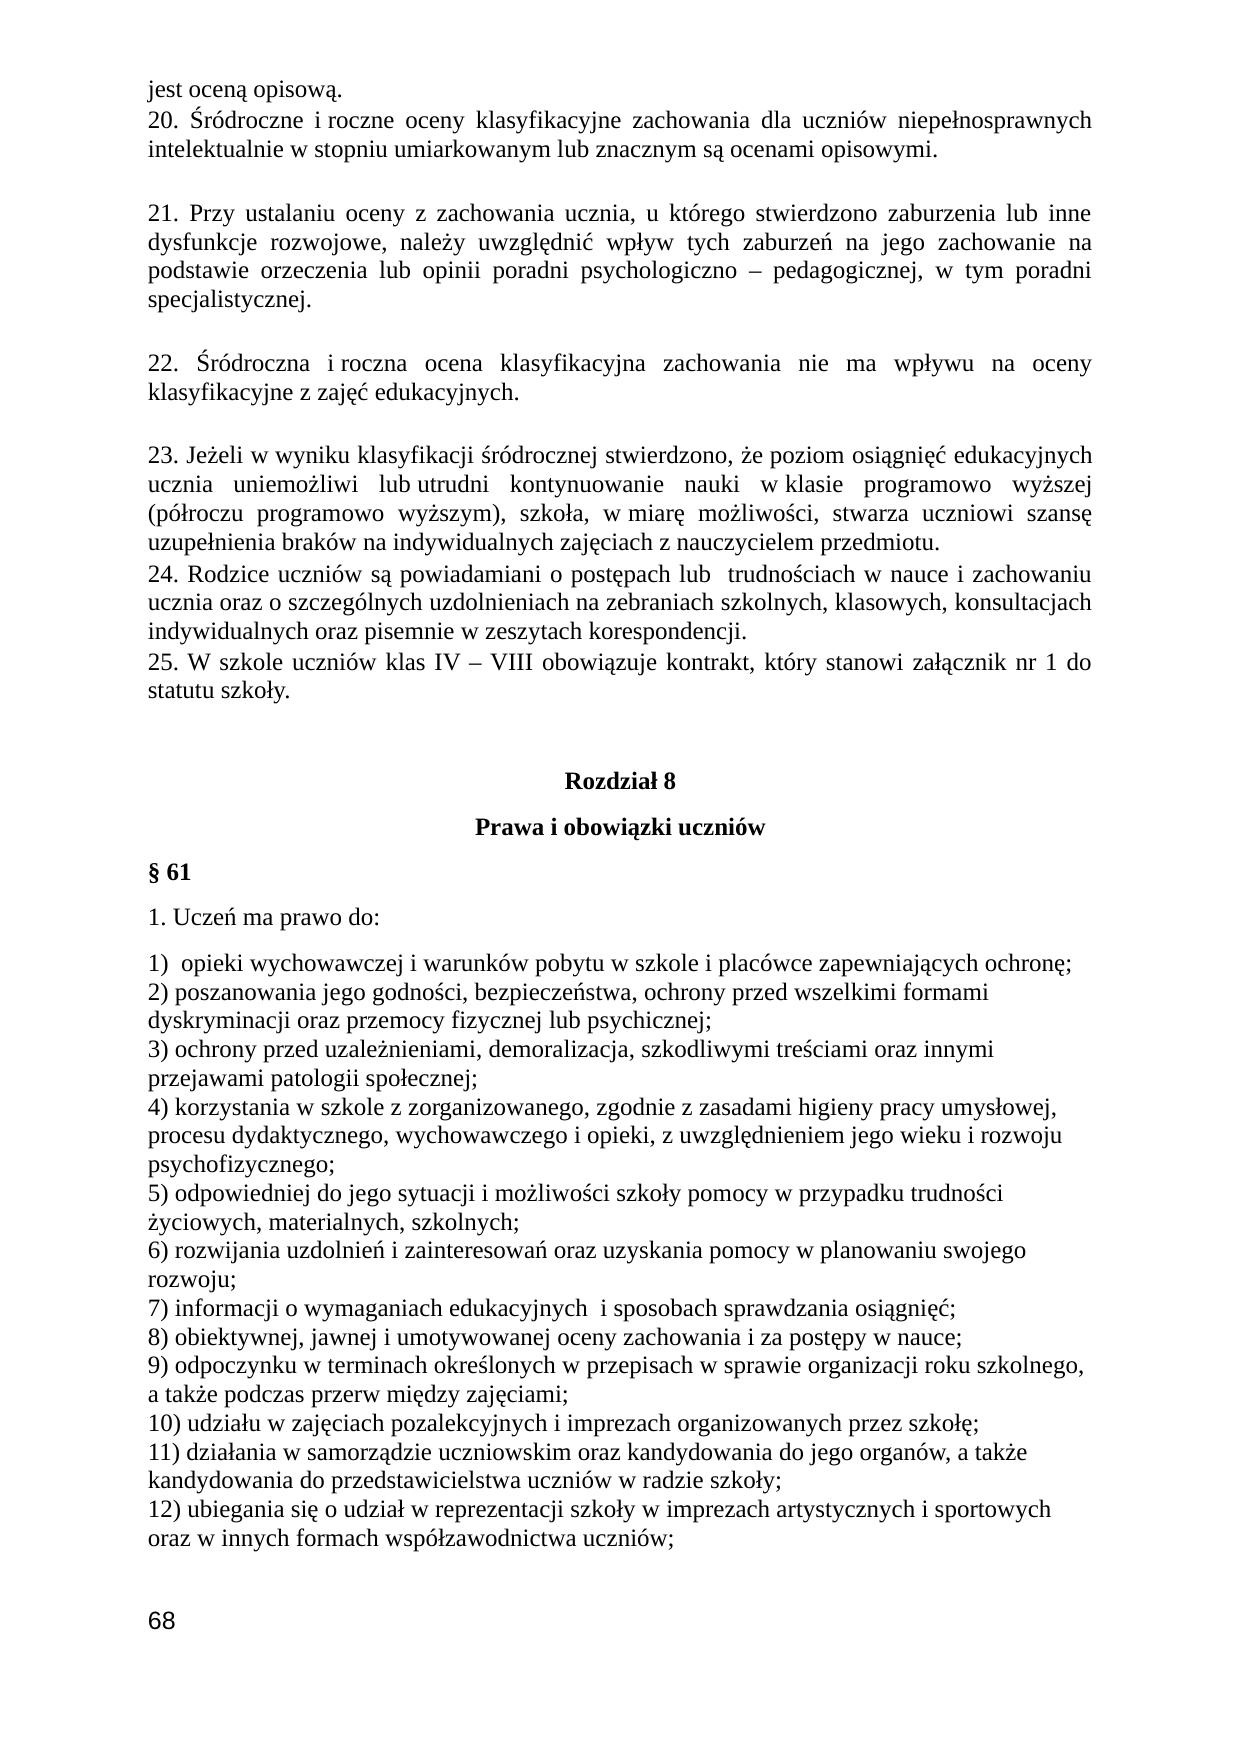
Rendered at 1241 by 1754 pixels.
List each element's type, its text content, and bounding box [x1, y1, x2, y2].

text 9) odpoczynku w terminach określonych w przepisach w sprawie organizacji roku szkolnego, a także podczas przerw między zajęciami; [148, 1350, 1093, 1408]
text 1. Uczeń ma prawo do: [148, 902, 1093, 931]
text 2) poszanowania jego godności, bezpieczeństwa, ochrony przed wszelkimi formami dyskryminacji oraz przemocy fizycznej lub psychicznej; [148, 977, 1093, 1034]
text 21. Przy ustalaniu oceny z zachowania ucznia, u którego stwierdzono zaburzenia lub inne dysfunkcje rozwojowe, należy uwzględnić wpływ tych zaburzeń na jego zachowanie na podstawie orzeczenia lub opinii poradni psychologiczno – pedagogicznej, w tym poradni specjalistycznej. [148, 198, 1093, 313]
text 23. Jeżeli w wyniku klasyfikacji śródrocznej stwierdzono, że poziom osiągnięć edukacyjnych ucznia uniemożliwi lub utrudni kontynuowanie nauki w klasie programowo wyższej (półroczu programowo wyższym), szkoła, w miarę możliwości, stwarza uczniowi szansę uzupełnienia braków na indywidualnych zajęciach z nauczycielem przedmiotu. [148, 441, 1093, 556]
text 6) rozwijania uzdolnień i zainteresowań oraz uzyskania pomocy w planowaniu swojego rozwoju; [148, 1235, 1093, 1293]
text 10) udziału w zajęciach pozalekcyjnych i imprezach organizowanych przez szkołę; [148, 1408, 1093, 1437]
text 8) obiektywnej, jawnej i umotywowanej oceny zachowania i za postępy w nauce; [148, 1322, 1093, 1350]
text 11) działania w samorządzie uczniowskim oraz kandydowania do jego organów, a także kandydowania do przedstawicielstwa uczniów w radzie szkoły; [148, 1437, 1093, 1494]
text § 61 [148, 857, 1093, 886]
text Rozdział 8 [148, 766, 1093, 795]
text 25. W szkole uczniów klas IV – VIII obowiązuje kontrakt, który stanowi załącznik nr 1 do statutu szkoły. [148, 647, 1093, 704]
text 20. Śródroczne i roczne oceny klasyfikacyjne zachowania dla uczniów niepełnosprawnych intelektualnie w stopniu umiarkowanym lub znacznym są ocenami opisowymi. [148, 106, 1093, 163]
text jest oceną opisową. [148, 74, 1093, 102]
text 3) ochrony przed uzależnieniami, demoralizacja, szkodliwymi treściami oraz innymi przejawami patologii społecznej; [148, 1034, 1093, 1092]
text Prawa i obowiązki uczniów [148, 812, 1093, 840]
text 1) opieki wychowawczej i warunków pobytu w szkole i placówce zapewniających ochronę; [148, 948, 1093, 977]
text 5) odpowiedniej do jego sytuacji i możliwości szkoły pomocy w przypadku trudności życiowych, materialnych, szkolnych; [148, 1178, 1093, 1235]
text 24. Rodzice uczniów są powiadamiani o postępach lub trudnościach w nauce i zachowaniu ucznia oraz o szczególnych uzdolnieniach na zebraniach szkolnych, klasowych, konsultacjach indywidualnych oraz pisemnie w zeszytach korespondencji. [148, 559, 1093, 645]
text 4) korzystania w szkole z zorganizowanego, zgodnie z zasadami higieny pracy umysłowej, procesu dydaktycznego, wychowawczego i opieki, z uwzględnieniem jego wieku i rozwoju psychofizycznego; [148, 1092, 1093, 1178]
text 22. Śródroczna i roczna ocena klasyfikacyjna zachowania nie ma wpływu na oceny klasyfikacyjne z zajęć edukacyjnych. [148, 348, 1093, 406]
text 12) ubiegania się o udział w reprezentacji szkoły w imprezach artystycznych i sportowych oraz w innych formach współzawodnictwa uczniów; [148, 1494, 1093, 1552]
text 7) informacji o wymaganiach edukacyjnych i sposobach sprawdzania osiągnięć; [148, 1293, 1093, 1322]
